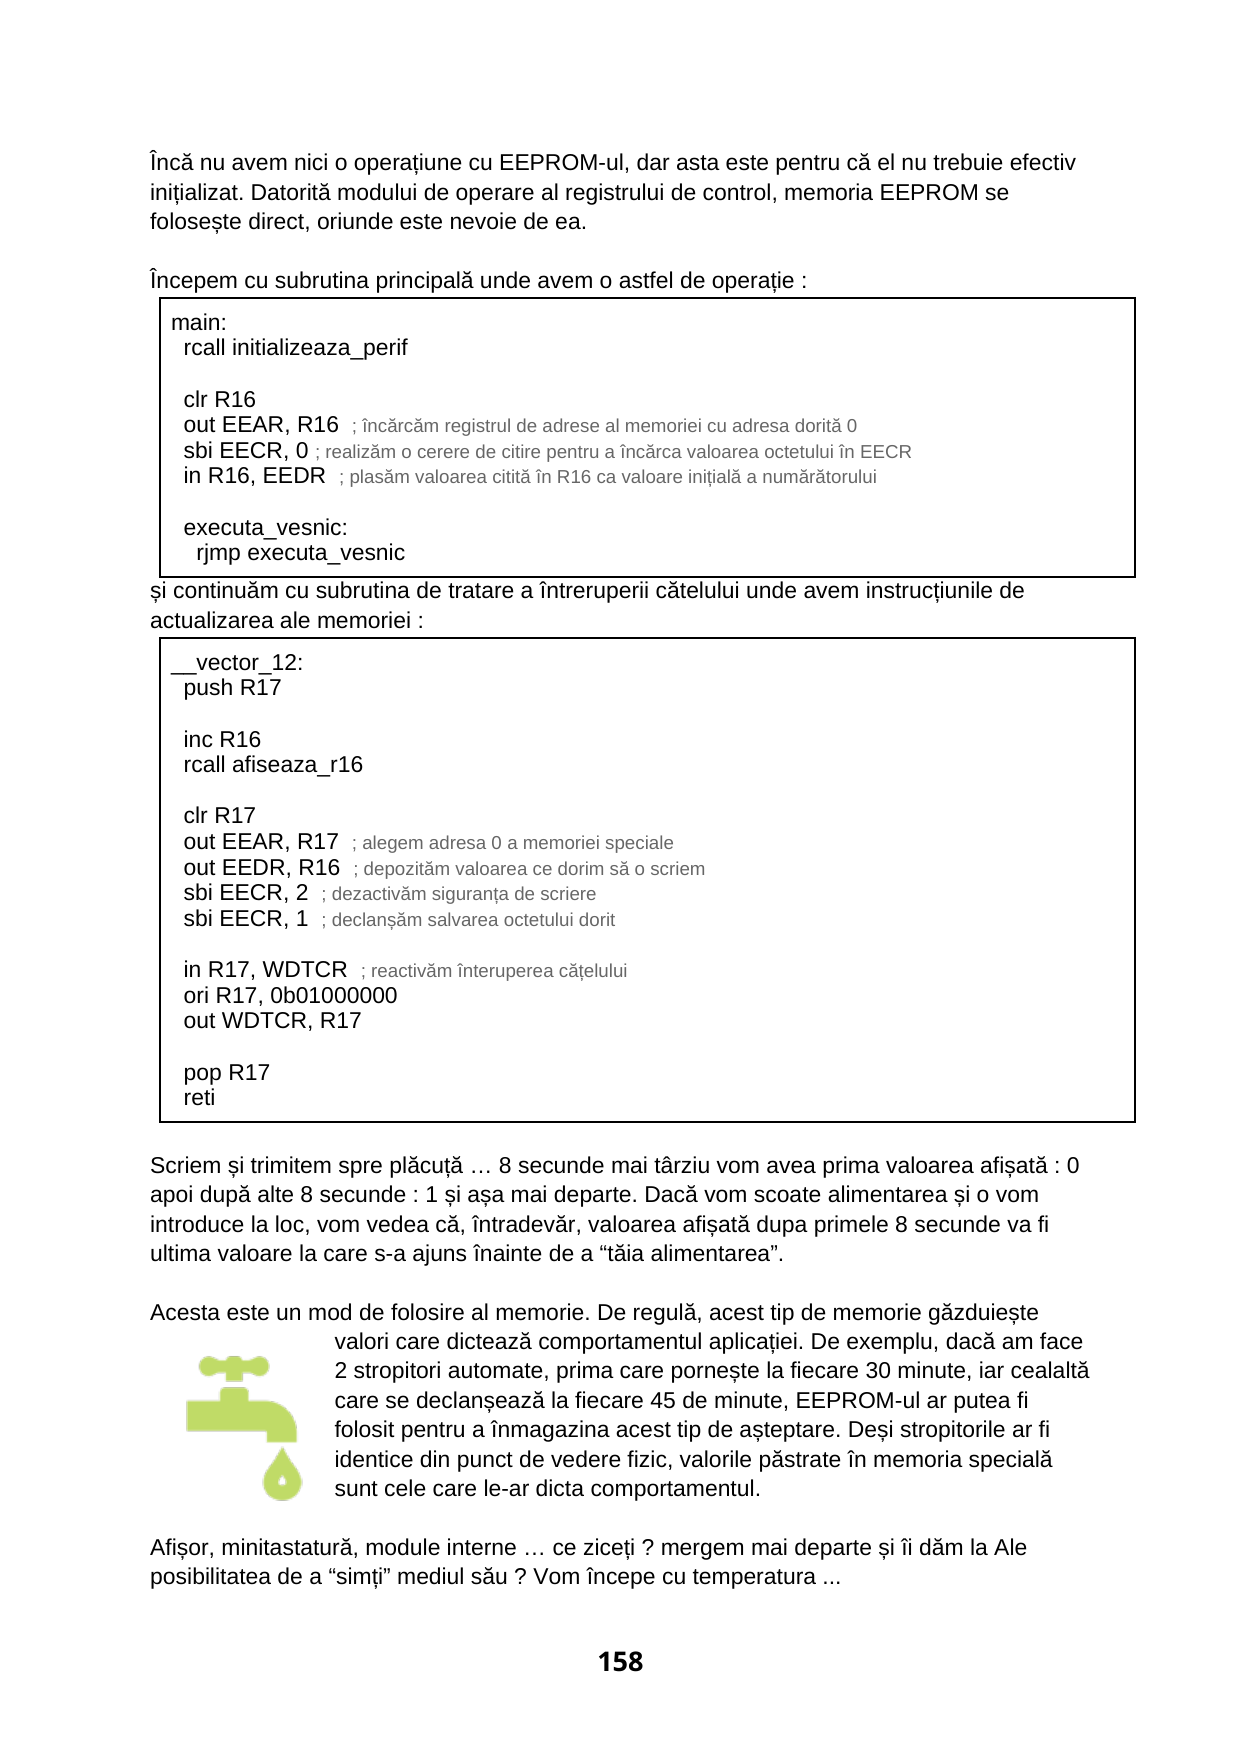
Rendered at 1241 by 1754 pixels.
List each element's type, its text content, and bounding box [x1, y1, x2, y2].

text și continuăm cu subrutina de tratare a întreruperii cătelului unde avem instrucțiunile de actualizarea ale memoriei : [150, 578, 1091, 633]
table_header __vector_12: push R17 inc R16 rcall afiseaza_r16 clr R17 out EEAR, R17 ; alegem adresa 0 a memoriei speciale out EEDR, R16 ; depozităm valoarea ce dorim să o scriem sbi EECR, 2 ; dezactivăm siguranța de scriere sbi EECR, 1 ; declanșăm salvarea octetului dorit in R17, WDTCR ; reactivăm înteruperea cățelului ori R17, 0b01000000 out WDTCR, R17 pop R17 reti [161, 639, 1134, 1121]
text Începem cu subrutina principală unde avem o astfel de operație : [150, 267, 1091, 293]
text Afișor, minitastatură, module interne … ce ziceți ? mergem mai departe și îi dăm la Ale posibilitatea de a “simți” mediul său ? Vom începe cu temperatura ... [150, 1534, 1091, 1589]
text Acesta este un mod de folosire al memorie. De regulă, acest tip de memorie găzduiește valori care dictează comportamentul aplicației. De exemplu, dacă am face 2 stropitori automate, prima care pornește la fiecare 30 minute, iar cealaltă care se declanșează la fiecare 45 de minute, EEPROM-ul ar putea fi folosit pentru a înmagazina acest tip de așteptare. Deși stropitorile ar fi identice din punct de vedere fizic, valorile păstrate în memoria specială sunt cele care le-ar dicta comportamentul. [150, 1299, 1091, 1501]
table_header main: rcall initializeaza_perif clr R16 out EEAR, R16 ; încărcăm registrul de adrese al memoriei cu adresa dorită 0 sbi EECR, 0 ; realizăm o cerere de citire pentru a încărca valoarea octetului în EECR in R16, EEDR ; plasăm valoarea citită în R16 ca valoare inițială a numărătorului executa_vesnic: rjmp executa_vesnic [161, 299, 1134, 576]
text Scriem și trimitem spre plăcuță … 8 secunde mai târziu vom avea prima valoarea afișată : 0 apoi după alte 8 secunde : 1 și așa mai departe. Dacă vom scoate alimentarea și o vom introduce la loc, vom vedea că, întradevăr, valoarea afișată dupa primele 8 secunde va fi ultima valoare la care s-a ajuns înainte de a “tăia alimentarea”. [150, 1152, 1091, 1266]
picture [154, 1338, 335, 1519]
text Încă nu avem nici o operațiune cu EEPROM-ul, dar asta este pentru că el nu trebuie efectiv inițializat. Datorită modului de operare al registrului de control, memoria EEPROM se folosește direct, oriunde este nevoie de ea. [150, 150, 1091, 234]
